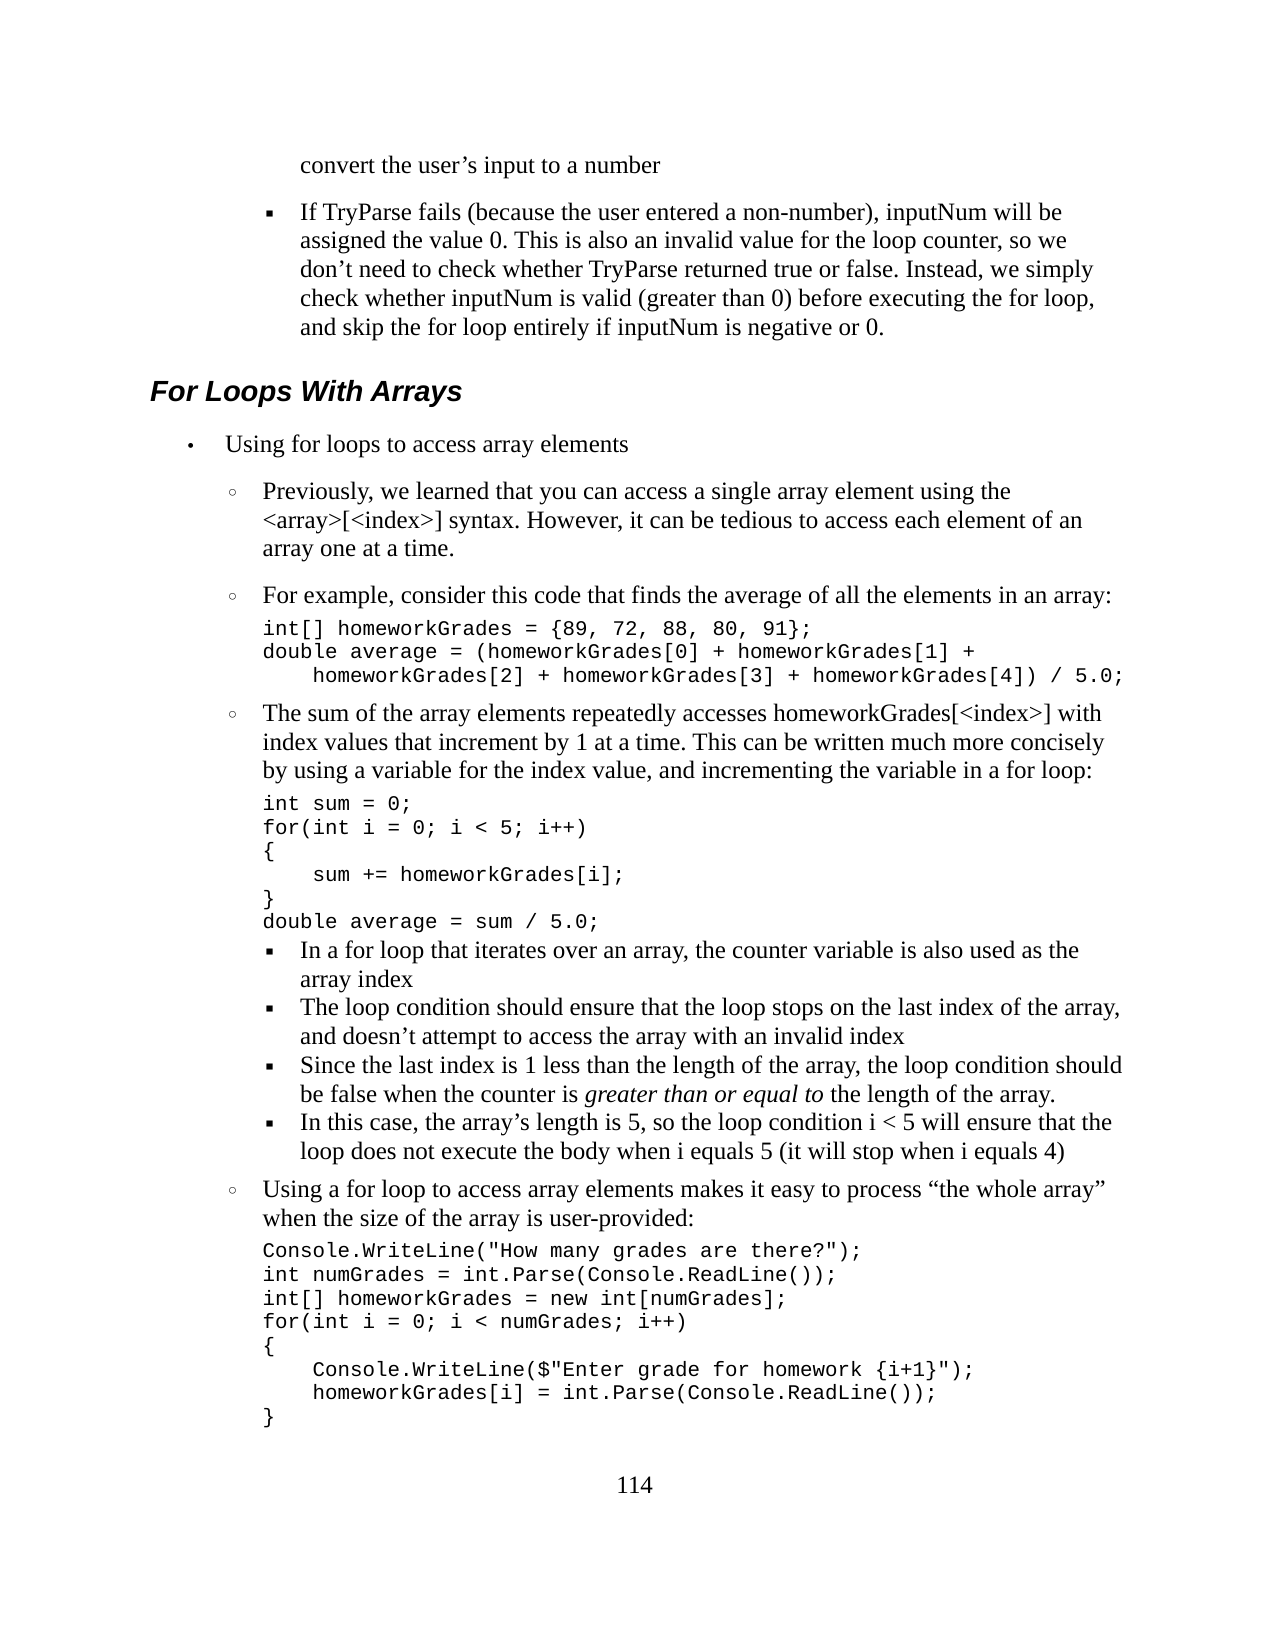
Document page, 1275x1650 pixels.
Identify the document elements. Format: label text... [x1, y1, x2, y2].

list homeworkGrades[i] = int.Parse(Console.ReadLine()); [225, 1382, 1125, 1406]
subtitle For Loops With Arrays [150, 374, 1125, 408]
list int sum = 0; [225, 793, 1125, 817]
list The loop condition should ensure that the loop stops on the last index of the array, and doesn’t attempt to access the array with an invalid index [262, 992, 1125, 1050]
list } [225, 1406, 1125, 1429]
list Previously, we learned that you can access a single array element using the <array>[<index>] syntax. However, it can be tedious to access each element of an array one at a time. [225, 476, 1125, 562]
list Console.WriteLine($"Enter grade for homework {i+1}"); [225, 1358, 1125, 1382]
list The sum of the array elements repeatedly accesses homeworkGrades[<index>] with index values that increment by 1 at a time. This can be written much more concisely by using a variable for the index value, and incrementing the variable in a for loop: [225, 698, 1125, 784]
list Using for loops to access array elements [187, 429, 1125, 458]
list For example, consider this code that finds the average of all the elements in an array: [225, 580, 1125, 609]
list In a for loop that iterates over an array, the counter variable is also used as the array index [262, 935, 1125, 992]
list { [225, 1335, 1125, 1358]
list for(int i = 0; i < numGrades; i++) [225, 1311, 1125, 1335]
list { [225, 840, 1125, 864]
list int[] homeworkGrades = {89, 72, 88, 80, 91}; [225, 618, 1125, 642]
list Console.WriteLine("How many grades are there?"); [225, 1240, 1125, 1264]
list Since the last index is 1 less than the length of the array, the loop condition should be false when the counter is greater than or equal to the length of the array. [262, 1050, 1125, 1107]
list convert the user’s input to a number [262, 150, 1125, 179]
list double average = sum / 5.0; [225, 911, 1125, 935]
list int numGrades = int.Parse(Console.ReadLine()); [225, 1264, 1125, 1288]
list sum += homeworkGrades[i]; [225, 864, 1125, 888]
list double average = (homeworkGrades[0] + homeworkGrades[1] + [225, 642, 1125, 665]
list } [225, 888, 1125, 911]
list If TryParse fails (because the user entered a non-number), inputNum will be assigned the value 0. This is also an invalid value for the loop counter, so we don’t need to check whether TryParse returned true or false. Instead, we simply check whether inputNum is valid (greater than 0) before executing the for loop, and skip the for loop entirely if inputNum is negative or 0. [262, 197, 1125, 340]
list In this case, the array’s length is 5, so the loop condition i < 5 will ensure that the loop does not execute the body when i equals 5 (it will stop when i equals 4) [262, 1107, 1125, 1165]
list homeworkGrades[2] + homeworkGrades[3] + homeworkGrades[4]) / 5.0; [225, 665, 1125, 689]
list int[] homeworkGrades = new int[numGrades]; [225, 1288, 1125, 1311]
list Using a for loop to access array elements makes it easy to process “the whole array” when the size of the array is user-provided: [225, 1174, 1125, 1231]
list for(int i = 0; i < 5; i++) [225, 817, 1125, 840]
